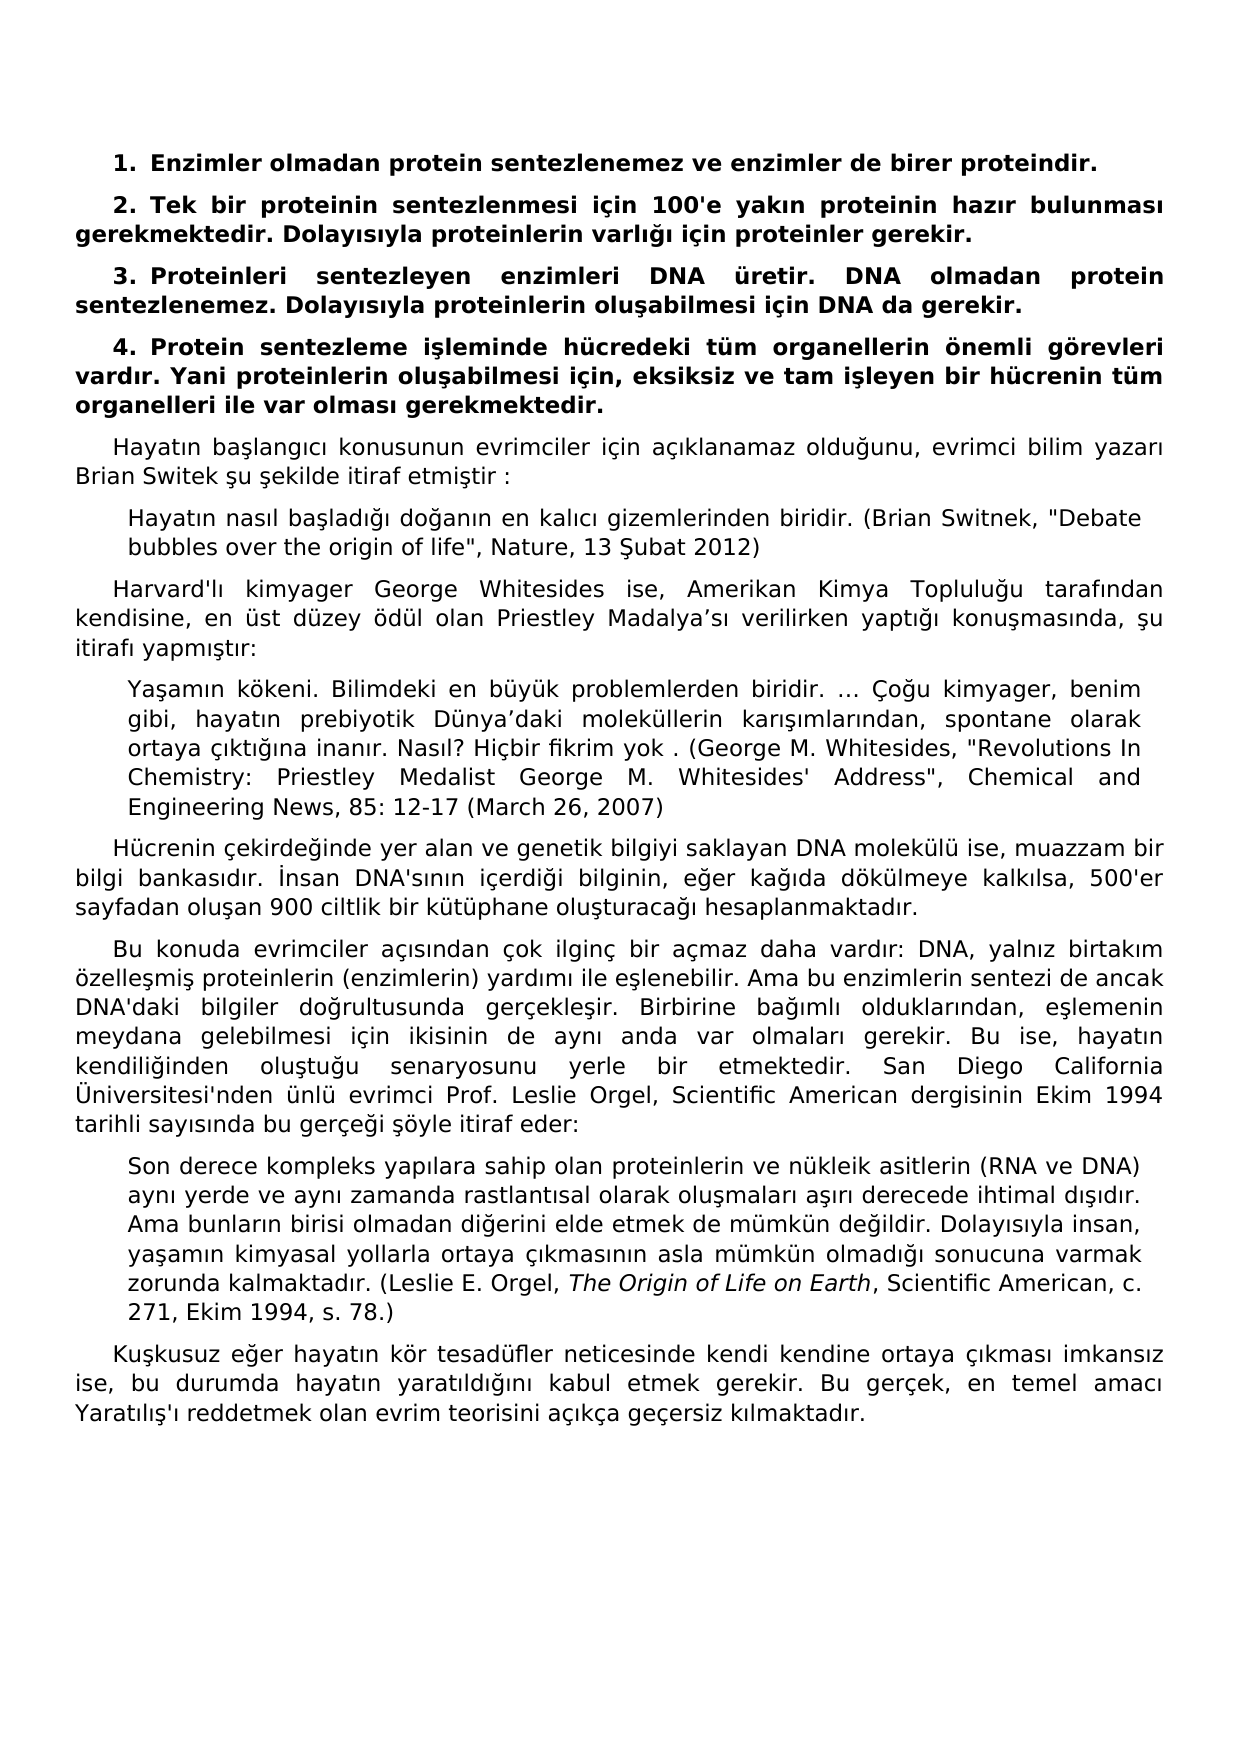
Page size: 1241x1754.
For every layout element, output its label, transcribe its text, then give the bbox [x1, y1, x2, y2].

text Harvard'lı kimyager George Whitesides ise, Amerikan Kimya Topluluğu tarafından kendisine, en üst düzey ödül olan Priestley Madalya’sı verilirken yaptığı konuşmasında, şu itirafı yapmıştır: [75, 576, 1165, 661]
text 2. Tek bir proteinin sentezlenmesi için 100'e yakın proteinin hazır bulunması gerekmektedir. Dolayısıyla proteinlerin varlığı için proteinler gerekir. [75, 192, 1165, 248]
text Hayatın nasıl başladığı doğanın en kalıcı gizemlerinden biridir. (Brian Switnek, "Debate bubbles over the origin of life", Nature, 13 Şubat 2012) [127, 505, 1143, 561]
text 4. Protein sentezleme işleminde hücredeki tüm organellerin önemli görevleri vardır. Yani proteinlerin oluşabilmesi için, eksiksiz ve tam işleyen bir hücrenin tüm organelleri ile var olması gerekmektedir. [75, 334, 1165, 419]
text Kuşkusuz eğer hayatın kör tesadüfler neticesinde kendi kendine ortaya çıkması imkansız ise, bu durumda hayatın yaratıldığını kabul etmek gerekir. Bu gerçek, en temel amacı Yaratılış'ı reddetmek olan evrim teorisini açıkça geçersiz kılmaktadır. [75, 1341, 1165, 1426]
text Son derece kompleks yapılara sahip olan proteinlerin ve nükleik asitlerin (RNA ve DNA) aynı yerde ve aynı zamanda rastlantısal olarak oluşmaları aşırı derecede ihtimal dışıdır. Ama bunların birisi olmadan diğerini elde etmek de mümkün değildir. Dolayısıyla insan, yaşamın kimyasal yollarla ortaya çıkmasının asla mümkün olmadığı sonucuna varmak zorunda kalmaktadır. (Leslie E. Orgel, The Origin of Life on Earth, Scientific American, c. 271, Ekim 1994, s. 78.) [127, 1153, 1143, 1326]
text 1. Enzimler olmadan protein sentezlenemez ve enzimler de birer proteindir. [75, 150, 1165, 177]
text Hayatın başlangıcı konusunun evrimciler için açıklanamaz olduğunu, evrimci bilim yazarı Brian Switek şu şekilde itiraf etmiştir : [75, 434, 1165, 490]
text Hücrenin çekirdeğinde yer alan ve genetik bilgiyi saklayan DNA molekülü ise, muazzam bir bilgi bankasıdır. İnsan DNA'sının içerdiği bilginin, eğer kağıda dökülmeye kalkılsa, 500'er sayfadan oluşan 900 ciltlik bir kütüphane oluşturacağı hesaplanmaktadır. [75, 835, 1165, 921]
text Yaşamın kökeni. Bilimdeki en büyük problemlerden biridir. … Çoğu kimyager, benim gibi, hayatın prebiyotik Dünya’daki moleküllerin karışımlarından, spontane olarak ortaya çıktığına inanır. Nasıl? Hiçbir fikrim yok . (George M. Whitesides, "Revolutions In Chemistry: Priestley Medalist George M. Whitesides' Address", Chemical and Engineering News, 85: 12-17 (March 26, 2007) [127, 677, 1143, 820]
text Bu konuda evrimciler açısından çok ilginç bir açmaz daha vardır: DNA, yalnız birtakım özelleşmiş proteinlerin (enzimlerin) yardımı ile eşlenebilir. Ama bu enzimlerin sentezi de ancak DNA'daki bilgiler doğrultusunda gerçekleşir. Birbirine bağımlı olduklarından, eşlemenin meydana gelebilmesi için ikisinin de aynı anda var olmaları gerekir. Bu ise, hayatın kendiliğinden oluştuğu senaryosunu yerle bir etmektedir. San Diego California Üniversitesi'nden ünlü evrimci Prof. Leslie Orgel, Scientific American dergisinin Ekim 1994 tarihli sayısında bu gerçeği şöyle itiraf eder: [75, 936, 1165, 1138]
text 3. Proteinleri sentezleyen enzimleri DNA üretir. DNA olmadan protein sentezlenemez. Dolayısıyla proteinlerin oluşabilmesi için DNA da gerekir. [75, 263, 1165, 319]
